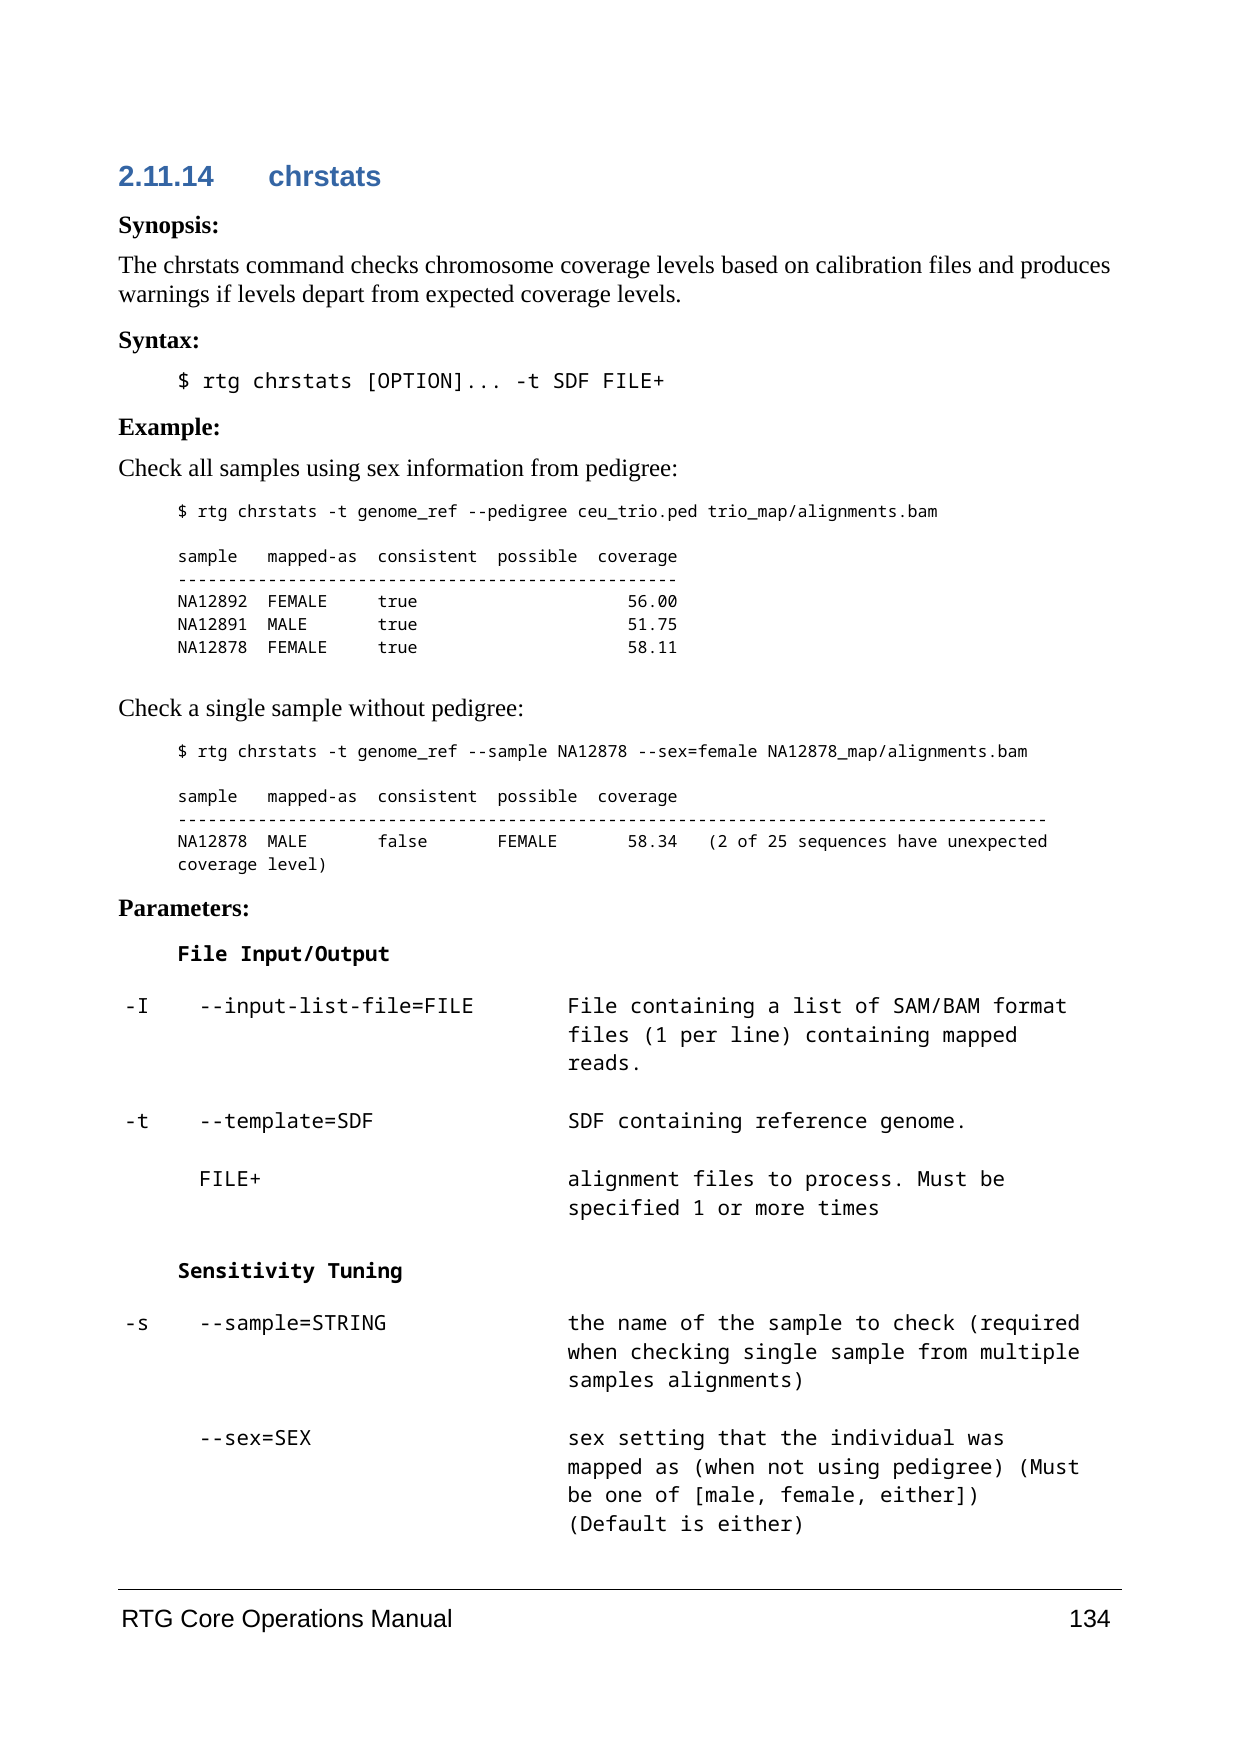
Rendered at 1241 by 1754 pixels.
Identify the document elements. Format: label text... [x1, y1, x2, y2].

text Sensitivity Tuning [177, 1257, 1122, 1285]
text Check a single sample without pedigree: [118, 693, 1122, 721]
table_cell sex setting that the individual was mapped as (when not using pedigree) (Must be one of [male, female, either]) (Default is either) [561, 1412, 1093, 1555]
table_cell --sex=SEX [193, 1412, 561, 1555]
table_cell alignment files to process. Must be specified 1 or more times [561, 1153, 1093, 1239]
text sample mapped-as consistent possible coverage [177, 545, 1122, 567]
table_cell --template=SDF [193, 1095, 561, 1152]
text --------------------------------------------------------------------------------------- [177, 807, 1122, 830]
text NA12878 MALE false FEMALE 58.34 (2 of 25 sequences have unexpected coverage level) [177, 830, 1122, 875]
text $ rtg chrstats -t genome_ref --pedigree ceu_trio.ped trio_map/alignments.bam [177, 499, 1122, 522]
subtitle Parameters: [118, 893, 1122, 922]
table_header the name of the sample to check (required when checking single sample from multiple samples alignments) [561, 1297, 1093, 1412]
text $ rtg chrstats [OPTION]... -t SDF FILE+ [177, 366, 1122, 394]
table_cell -t [118, 1095, 193, 1152]
table_cell [118, 1412, 193, 1555]
text Check all samples using sex information from pedigree: [118, 453, 1122, 482]
text sample mapped-as consistent possible coverage [177, 784, 1122, 807]
table_header --sample=STRING [193, 1297, 561, 1412]
subtitle chrstats [118, 159, 1122, 192]
table_header --input-list-file=FILE [193, 980, 561, 1094]
table_cell [118, 1153, 193, 1239]
table_header -s [118, 1297, 193, 1412]
text -------------------------------------------------- [177, 567, 1122, 590]
text NA12878 FEMALE true 58.11 [177, 636, 1122, 658]
table_header File containing a list of SAM/BAM format files (1 per line) containing mapped reads. [561, 980, 1093, 1094]
text $ rtg chrstats -t genome_ref --sample NA12878 --sex=female NA12878_map/alignments.bam [177, 739, 1122, 762]
subtitle Syntax: [118, 326, 1122, 354]
table_cell FILE+ [193, 1153, 561, 1239]
table_cell SDF containing reference genome. [561, 1095, 1093, 1152]
text NA12892 FEMALE true 56.00 [177, 590, 1122, 613]
table_header -I [118, 980, 193, 1094]
text NA12891 MALE true 51.75 [177, 613, 1122, 636]
text The chrstats command checks chromosome coverage levels based on calibration files and produces warnings if levels depart from expected coverage levels. [118, 250, 1122, 308]
text File Input/Output [177, 939, 1122, 968]
subtitle Synopsis: [118, 210, 1122, 239]
subtitle Example: [118, 412, 1122, 441]
